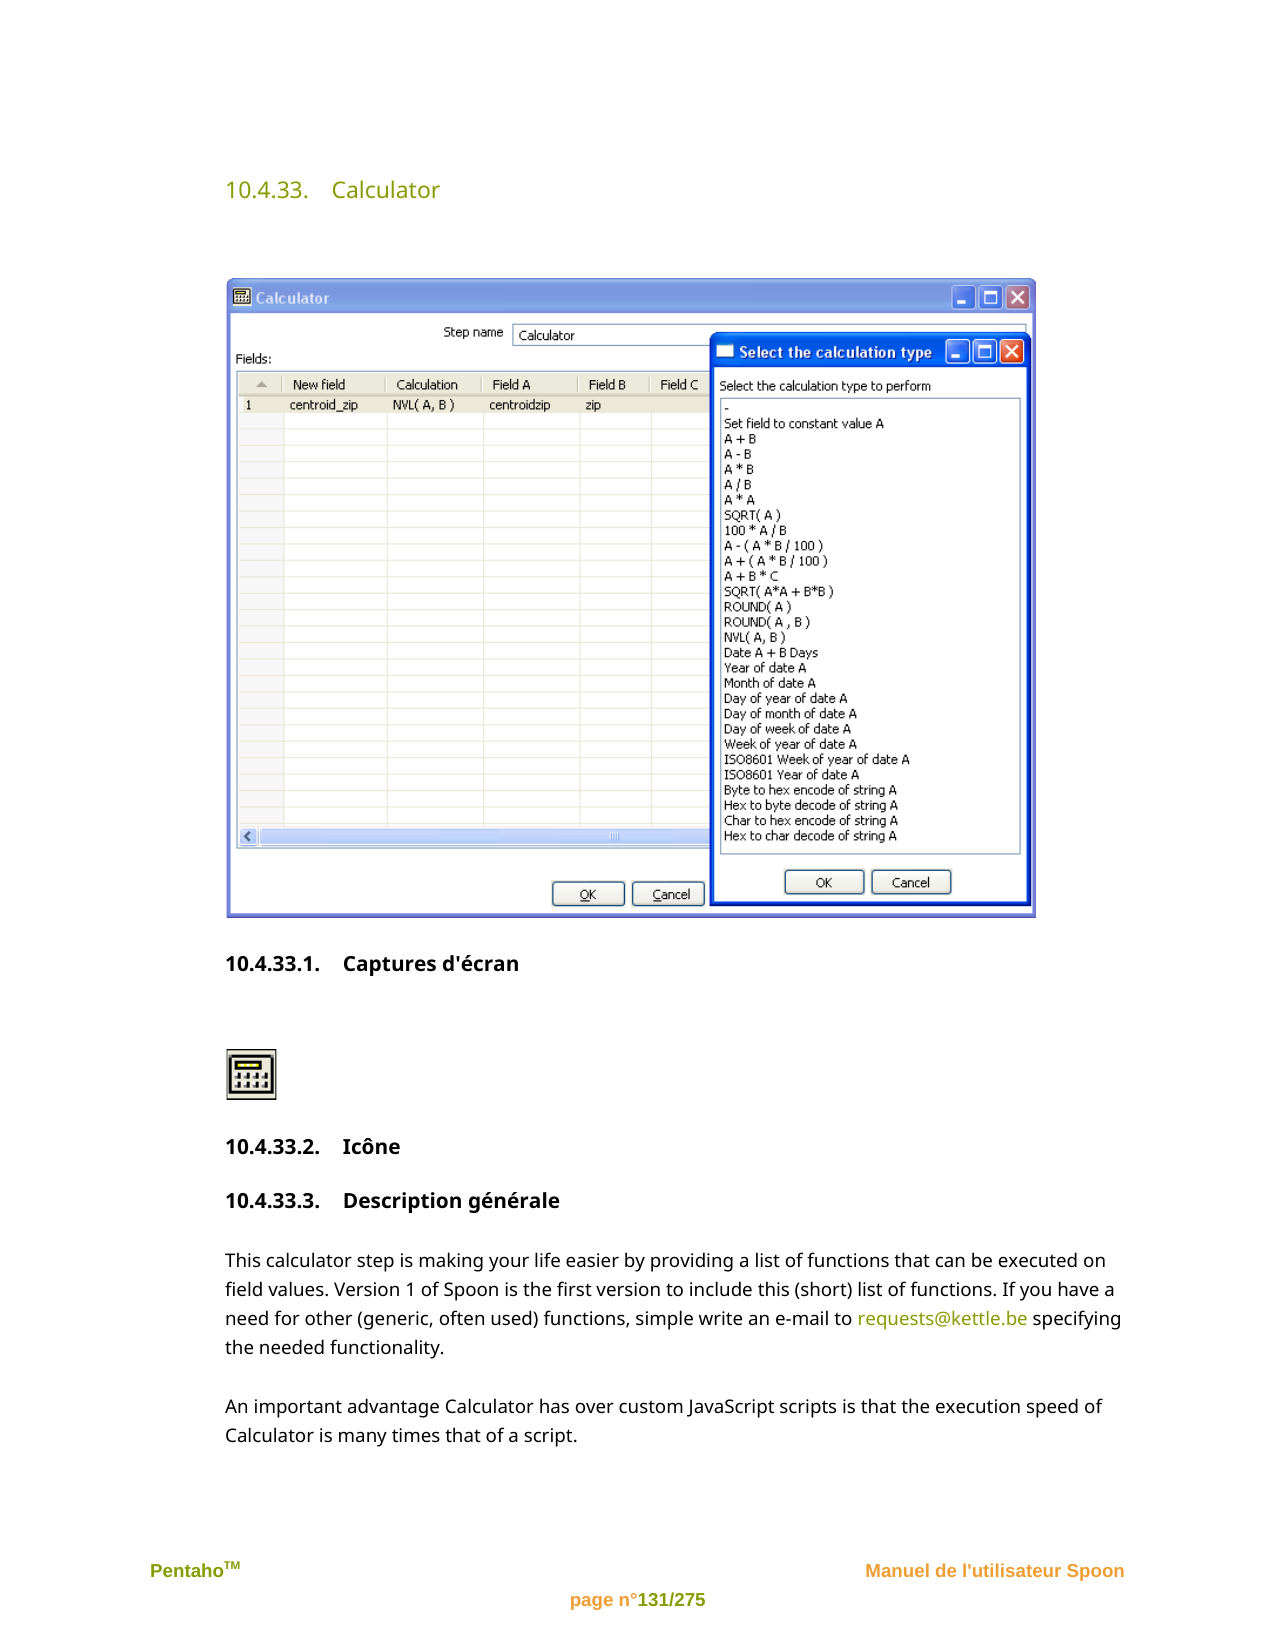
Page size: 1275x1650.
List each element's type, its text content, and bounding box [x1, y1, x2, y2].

picture [226, 1049, 277, 1100]
text An important advantage Calculator has over custom JavaScript scripts is that the execution speed of Calculator is many times that of a script. [225, 1390, 1125, 1448]
picture [226, 278, 1036, 918]
subtitle Icône [225, 1002, 1125, 1160]
text This calculator step is making your life easier by providing a list of functions that can be executed on field values. Version 1 of Spoon is the first version to include this (short) list of functions. If you have a need for other (generic, often used) functions, simple write an e-mail to requests@kettle.be specifying the needed functionality. [225, 1244, 1125, 1360]
subtitle Description générale [225, 1185, 1125, 1214]
subtitle Captures d'écran [225, 229, 1125, 977]
subtitle Calculator [225, 175, 1125, 204]
